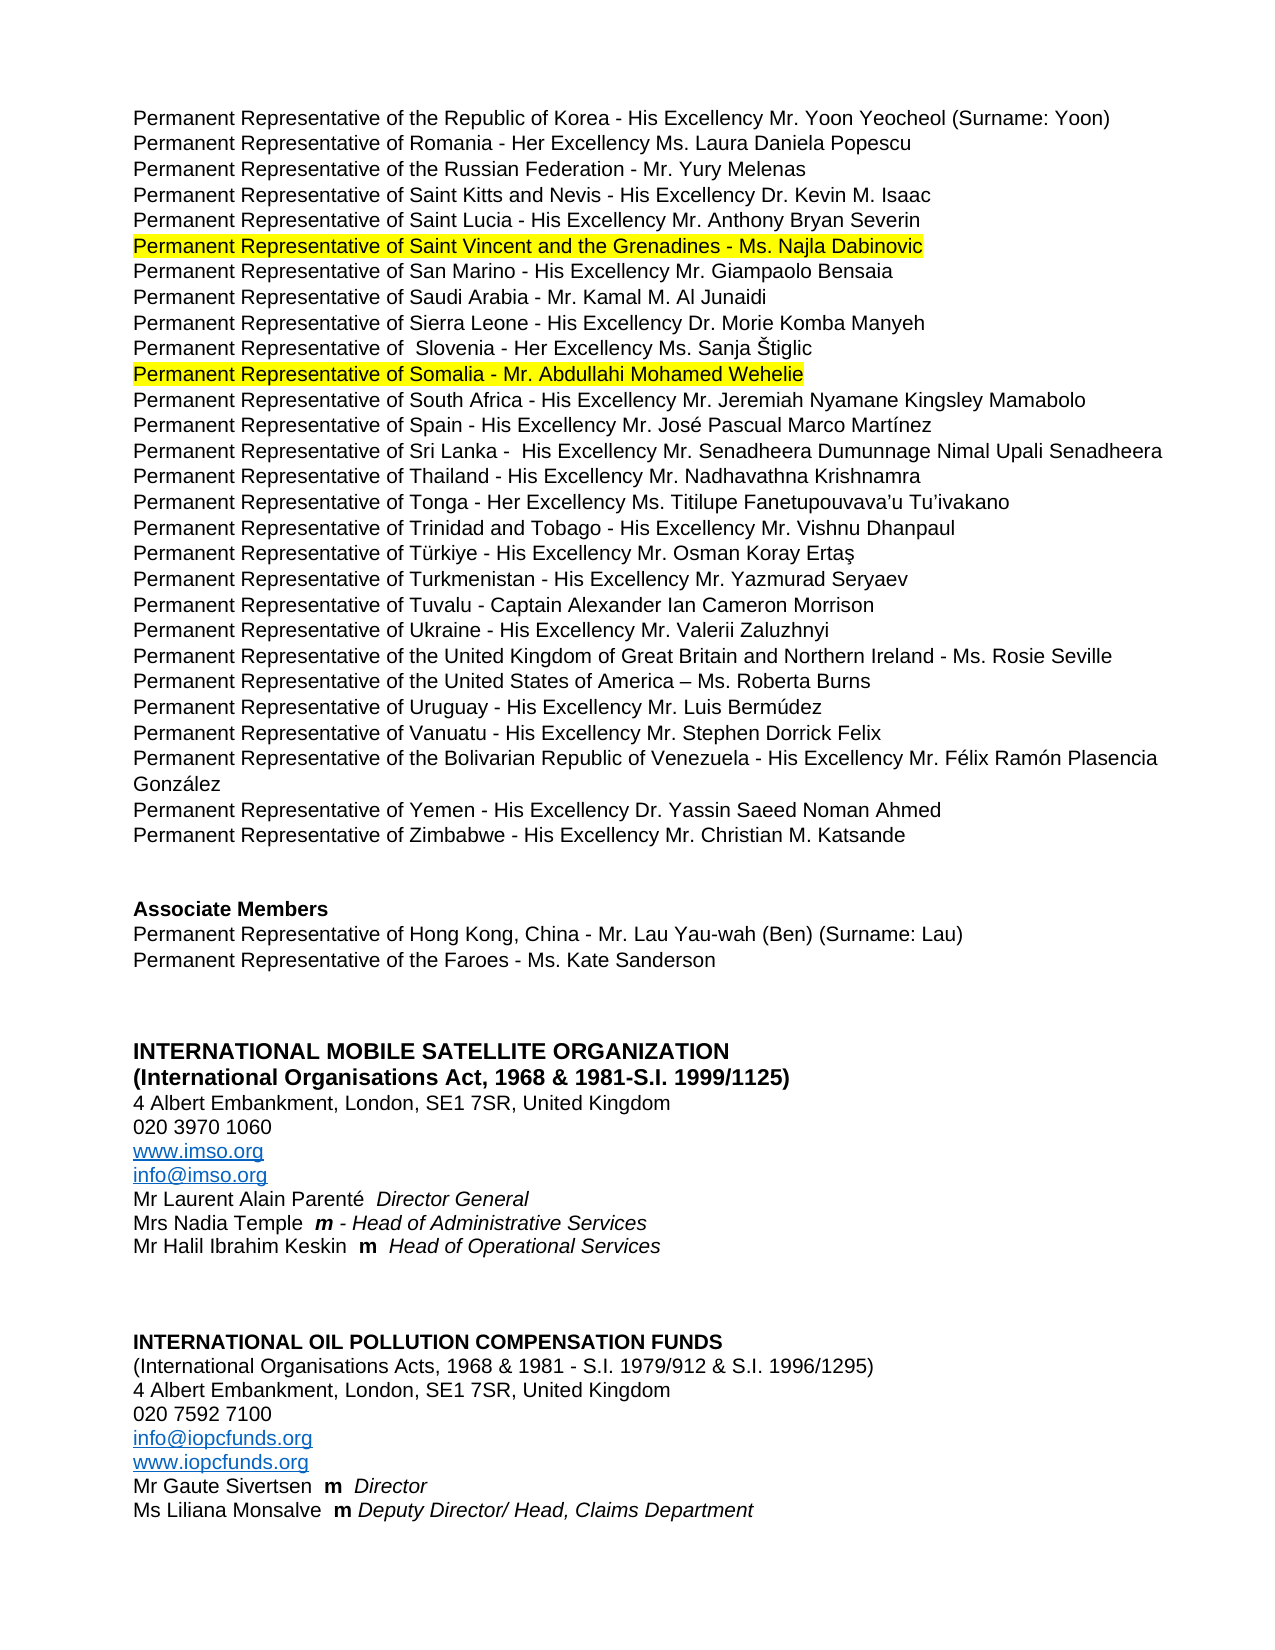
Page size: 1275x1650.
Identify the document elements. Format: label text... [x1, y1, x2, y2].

text Mr Laurent Alain Parenté Director General [133, 1186, 1181, 1210]
text Mrs Nadia Temple m - Head of Administrative Services [133, 1210, 1181, 1234]
text INTERNATIONAL OIL POLLUTION COMPENSATION FUNDS [133, 1330, 1181, 1354]
text (International Organisations Act, 1968 & 1981-S.I. 1999/1125) [133, 1064, 1181, 1091]
text (International Organisations Acts, 1968 & 1981 - S.I. 1979/912 & S.I. 1996/1295) [133, 1354, 1181, 1378]
text www.imso.org [133, 1138, 1181, 1162]
text INTERNATIONAL MOBILE SATELLITE ORGANIZATION [133, 1038, 1181, 1064]
text www.iopcfunds.org [133, 1450, 1181, 1474]
text Permanent Representative of the Republic of Korea - His Excellency Mr. Yoon Yeocheol (Surname: Yoon) Permanent Representative of Romania - Her Excellency Ms. Laura Daniela Popescu Permanent Representative of the Russian Federation - Mr. Yury Melenas Permanent Representative of Saint Kitts and Nevis - His Excellency Dr. Kevin M. Isaac Permanent Representative of Saint Lucia - His Excellency Mr. Anthony Bryan Severin Permanent Representative of Saint Vincent and the Grenadines - Ms. Najla Dabinovic Permanent Representative of San Marino - His Excellency Mr. Giampaolo Bensaia Permanent Representative of Saudi Arabia - Mr. Kamal M. Al Junaidi Permanent Representative of Sierra Leone - His Excellency Dr. Morie Komba Manyeh Permanent Representative of Slovenia - Her Excellency Ms. Sanja Štiglic Permanent Representative of Somalia - Mr. Abdullahi Mohamed Wehelie Permanent Representative of South Africa - His Excellency Mr. Jeremiah Nyamane Kingsley Mamabolo Permanent Representative of Spain - His Excellency Mr. José Pascual Marco Martínez Permanent Representative of Sri Lanka - His Excellency Mr. Senadheera Dumunnage Nimal Upali Senadheera Permanent Representative of Thailand - His Excellency Mr. Nadhavathna Krishnamra Permanent Representative of Tonga - Her Excellency Ms. Titilupe Fanetupouvava’u Tu’ivakano Permanent Representative of Trinidad and Tobago - His Excellency Mr. Vishnu Dhanpaul Permanent Representative of Türkiye - His Excellency Mr. Osman Koray Ertaş Permanent Representative of Turkmenistan - His Excellency Mr. Yazmurad Seryaev Permanent Representative of Tuvalu - Captain Alexander Ian Cameron Morrison Permanent Representative of Ukraine - His Excellency Mr. Valerii Zaluzhnyi Permanent Representative of the United Kingdom of Great Britain and Northern Ireland - Ms. Rosie Seville Permanent Representative of the United States of America – Ms. Roberta Burns Permanent Representative of Uruguay - His Excellency Mr. Luis Bermúdez Permanent Representative of Vanuatu - His Excellency Mr. Stephen Dorrick Felix Permanent Representative of the Bolivarian Republic of Venezuela - His Excellency Mr. Félix Ramón Plasencia González Permanent Representative of Yemen - His Excellency Dr. Yassin Saeed Noman Ahmed Permanent Representative of Zimbabwe - His Excellency Mr. Christian M. Katsande [133, 106, 1181, 878]
text Ms Liliana Monsalve m Deputy Director/ Head, Claims Department [133, 1498, 1181, 1522]
text info@imso.org [133, 1162, 1181, 1186]
text info@iopcfunds.org [133, 1426, 1181, 1450]
text Mr Gaute Sivertsen m Director [133, 1474, 1181, 1498]
text 020 7592 7100 [133, 1402, 1181, 1426]
text Associate Members Permanent Representative of Hong Kong, China - Mr. Lau Yau-wah (Ben) (Surname: Lau) Permanent Representative of the Faroes - Ms. Kate Sanderson [133, 896, 1181, 972]
text 4 Albert Embankment, London, SE1 7SR, United Kingdom [133, 1091, 1181, 1114]
text Mr Halil Ibrahim Keskin m Head of Operational Services [133, 1234, 1181, 1258]
text 020 3970 1060 [133, 1114, 1181, 1138]
text 4 Albert Embankment, London, SE1 7SR, United Kingdom [133, 1378, 1181, 1402]
